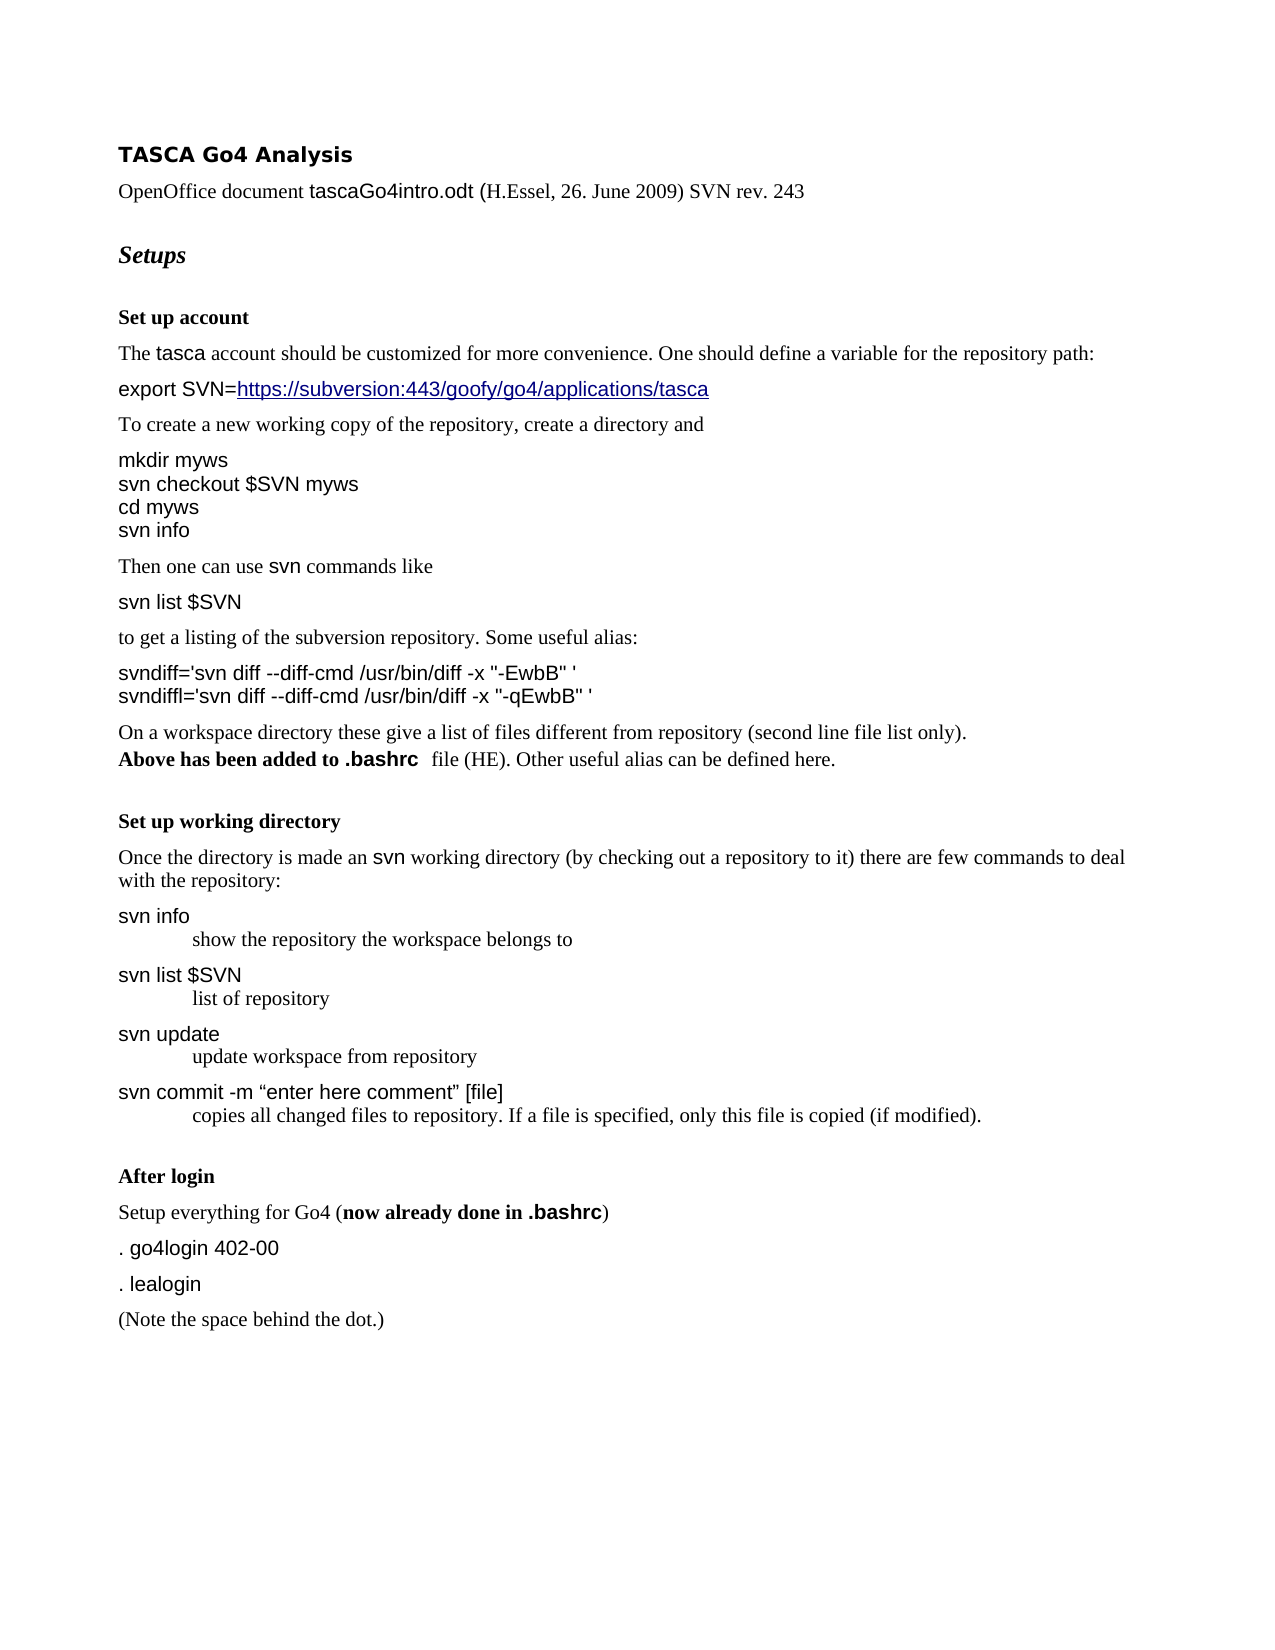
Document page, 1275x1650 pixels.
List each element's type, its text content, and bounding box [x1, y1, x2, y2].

subtitle TASCA Go4 Analysis [118, 143, 1157, 167]
text mkdir myws svn checkout $SVN myws cd myws svn info [118, 449, 1157, 542]
text . go4login 402-00 [118, 1236, 1157, 1259]
subtitle After login [118, 1165, 1157, 1188]
text export SVN=https://subversion:443/goofy/go4/applications/tasca [118, 378, 1157, 401]
text The tasca account should be customized for more convenience. One should define a variable for the repository path: [118, 342, 1157, 365]
text (Note the space behind the dot.) [118, 1308, 1157, 1331]
subtitle Set up working directory [118, 810, 1157, 833]
subtitle Set up account [118, 306, 1157, 329]
text svn update update workspace from repository [118, 1022, 1157, 1068]
text svn info show the repository the workspace belongs to [118, 904, 1157, 951]
subtitle Setups [118, 241, 1157, 268]
text svn commit -m “enter here comment” [file] copies all changed files to repository. If a file is specified, only this file is copied (if modified). [118, 1081, 1157, 1127]
text svn list $SVN [118, 590, 1157, 613]
text to get a listing of the subversion repository. Some useful alias: [118, 626, 1157, 649]
text Once the directory is made an svn working directory (by checking out a repository to it) there are few commands to deal with the repository: [118, 845, 1157, 892]
text svn list $SVN list of repository [118, 963, 1157, 1009]
text Then one can use svn commands like [118, 554, 1157, 578]
text To create a new working copy of the repository, create a directory and [118, 413, 1157, 436]
text . lealogin [118, 1272, 1157, 1295]
text Setup everything for Go4 (now already done in .bashrc) [118, 1200, 1157, 1224]
text On a workspace directory these give a list of files different from repository (second line file list only). Above has been added to .bashrc file (HE). Other useful alias can be defined here. [118, 721, 1157, 772]
text OpenOffice document tascaGo4intro.odt (H.Essel, 26. June 2009) SVN rev. 243 [118, 180, 1157, 203]
text svndiff='svn diff --diff-cmd /usr/bin/diff -x "-EwbB" ' svndiffl='svn diff --diff-cmd /usr/bin/diff -x "-qEwbB" ' [118, 662, 1157, 708]
